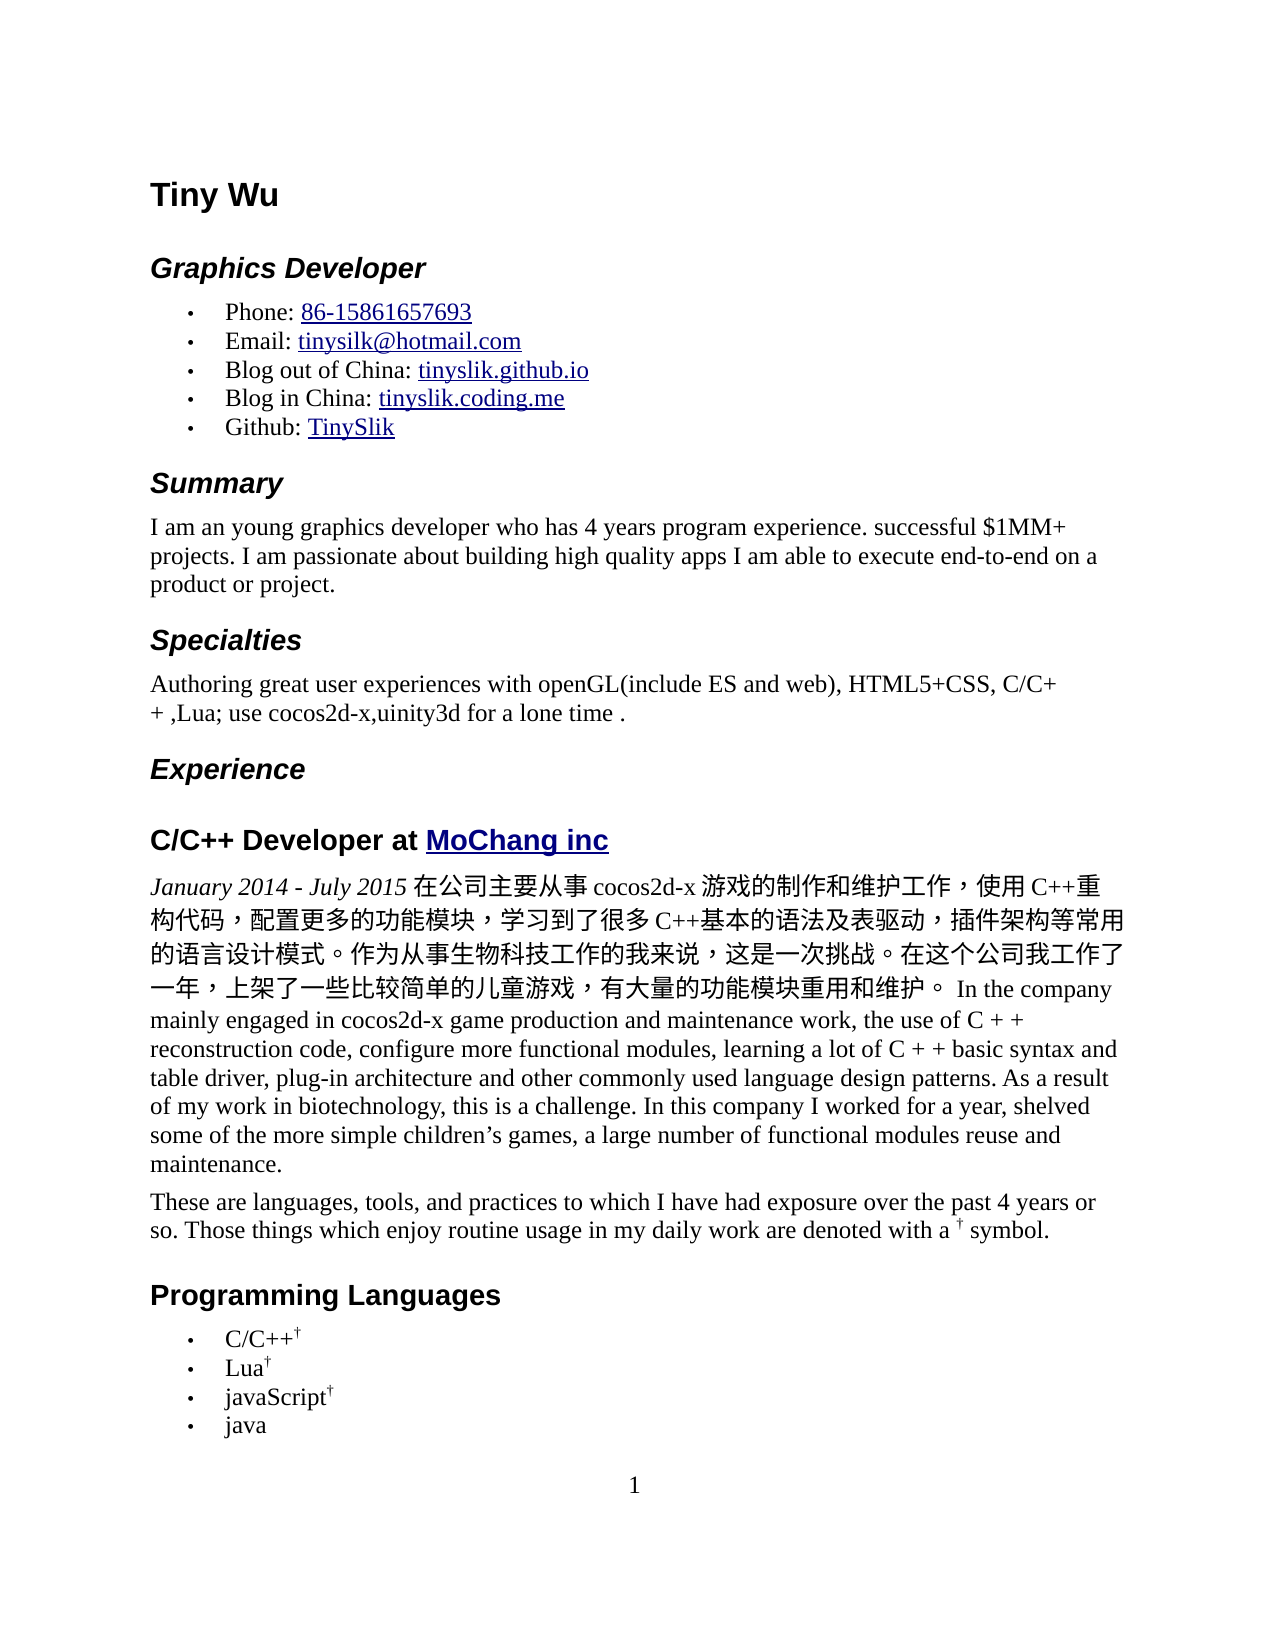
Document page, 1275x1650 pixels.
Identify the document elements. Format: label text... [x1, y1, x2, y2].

subtitle Programming Languages [150, 1278, 1125, 1312]
list Blog in China: tinyslik.coding.me [187, 383, 1125, 412]
subtitle Summary [150, 466, 1125, 499]
text January 2014 - July 2015 在公司主要从事cocos2d-x游戏的制作和维护工作，使用C++重构代码，配置更多的功能模块，学习到了很多C++基本的语法及表驱动，插件架构等常用的语言设计模式。作为从事生物科技工作的我来说，这是一次挑战。在这个公司我工作了一年，上架了一些比较简单的儿童游戏，有大量的功能模块重用和维护。 In the company mainly engaged in cocos2d-x game production and maintenance work, the use of C + + reconstruction code, configure more functional modules, learning a lot of C + + basic syntax and table driver, plug-in architecture and other commonly used language design patterns. As a result of my work in biotechnology, this is a challenge. In this company I worked for a year, shelved some of the more simple children’s games, a large number of functional modules reuse and maintenance. [150, 869, 1125, 1178]
subtitle Specialties [150, 623, 1125, 657]
list Phone: 86-15861657693 [187, 297, 1125, 326]
list java [187, 1410, 1125, 1439]
subtitle Tiny Wu [150, 175, 1125, 214]
list javaScript† [187, 1382, 1125, 1410]
list C/C++† [187, 1324, 1125, 1353]
list Lua† [187, 1353, 1125, 1382]
text These are languages, tools, and practices to which I have had exposure over the past 4 years or so. Those things which enjoy routine usage in my daily work are denoted with a † symbol. [150, 1187, 1125, 1244]
subtitle C/C++ Developer at MoChang inc [150, 823, 1125, 856]
list Blog out of China: tinyslik.github.io [187, 355, 1125, 383]
text I am an young graphics developer who has 4 years program experience. successful $1MM+ projects. I am passionate about building high quality apps I am able to execute end-to-end on a product or project. [150, 512, 1125, 598]
subtitle Graphics Developer [150, 251, 1125, 285]
subtitle Experience [150, 752, 1125, 785]
text Authoring great user experiences with openGL(include ES and web), HTML5+CSS, C/C++ ,Lua; use cocos2d-x,uinity3d for a lone time . [150, 669, 1125, 727]
list Email: tinysilk@hotmail.com [187, 326, 1125, 355]
list Github: TinySlik [187, 412, 1125, 441]
